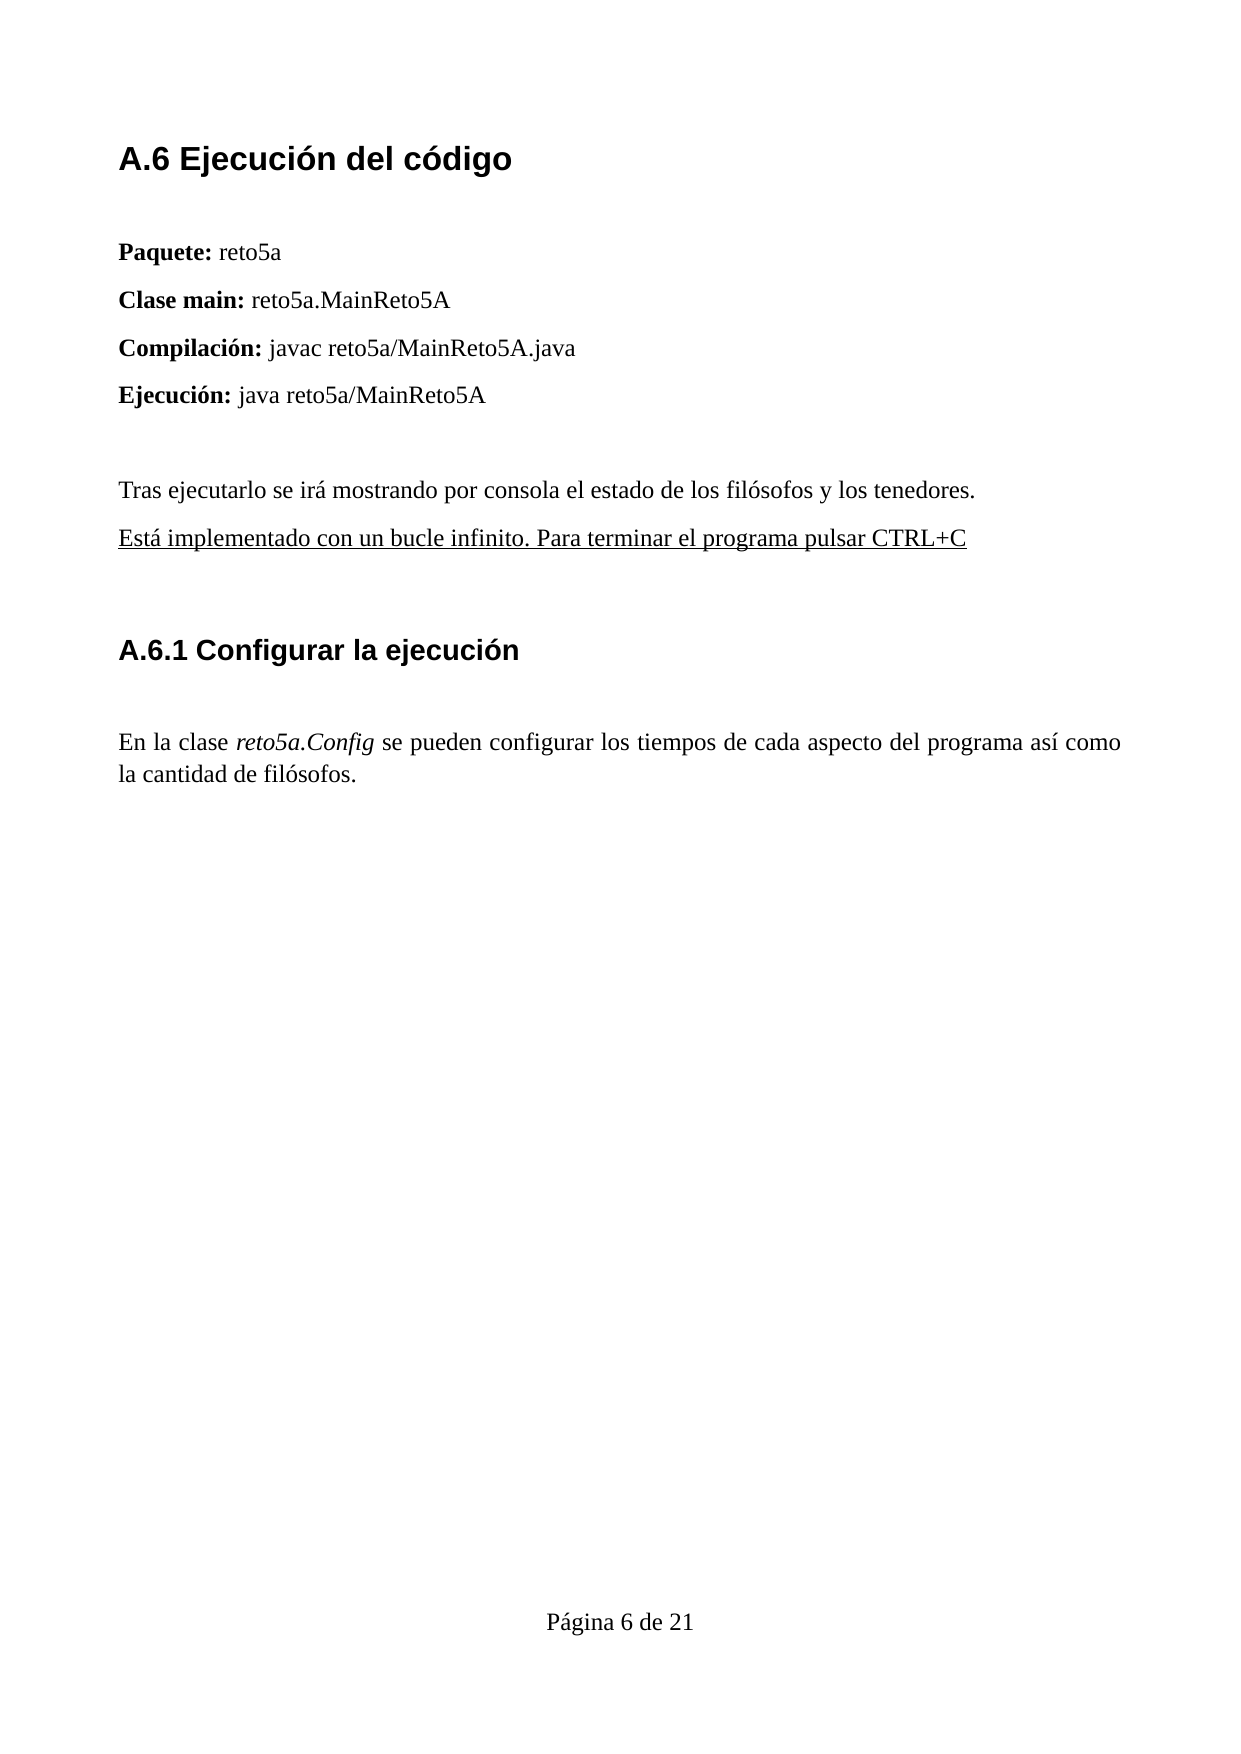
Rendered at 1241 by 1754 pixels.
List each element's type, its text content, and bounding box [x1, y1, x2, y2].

text Está implementado con un bucle infinito. Para terminar el programa pulsar CTRL+C [118, 523, 1122, 552]
subtitle A.6.1 Configurar la ejecución [118, 633, 1122, 666]
subtitle A.6 Ejecución del código [118, 139, 1122, 177]
text Tras ejecutarlo se irá mostrando por consola el estado de los filósofos y los tenedores. [118, 476, 1122, 504]
text Clase main: reto5a.MainReto5A [118, 285, 1122, 314]
text Paquete: reto5a [118, 237, 1122, 266]
text En la clase reto5a.Config se pueden configurar los tiempos de cada aspecto del programa así como la cantidad de filósofos. [118, 727, 1122, 788]
text Ejecución: java reto5a/MainReto5A [118, 380, 1122, 409]
text Compilación: javac reto5a/MainReto5A.java [118, 333, 1122, 361]
